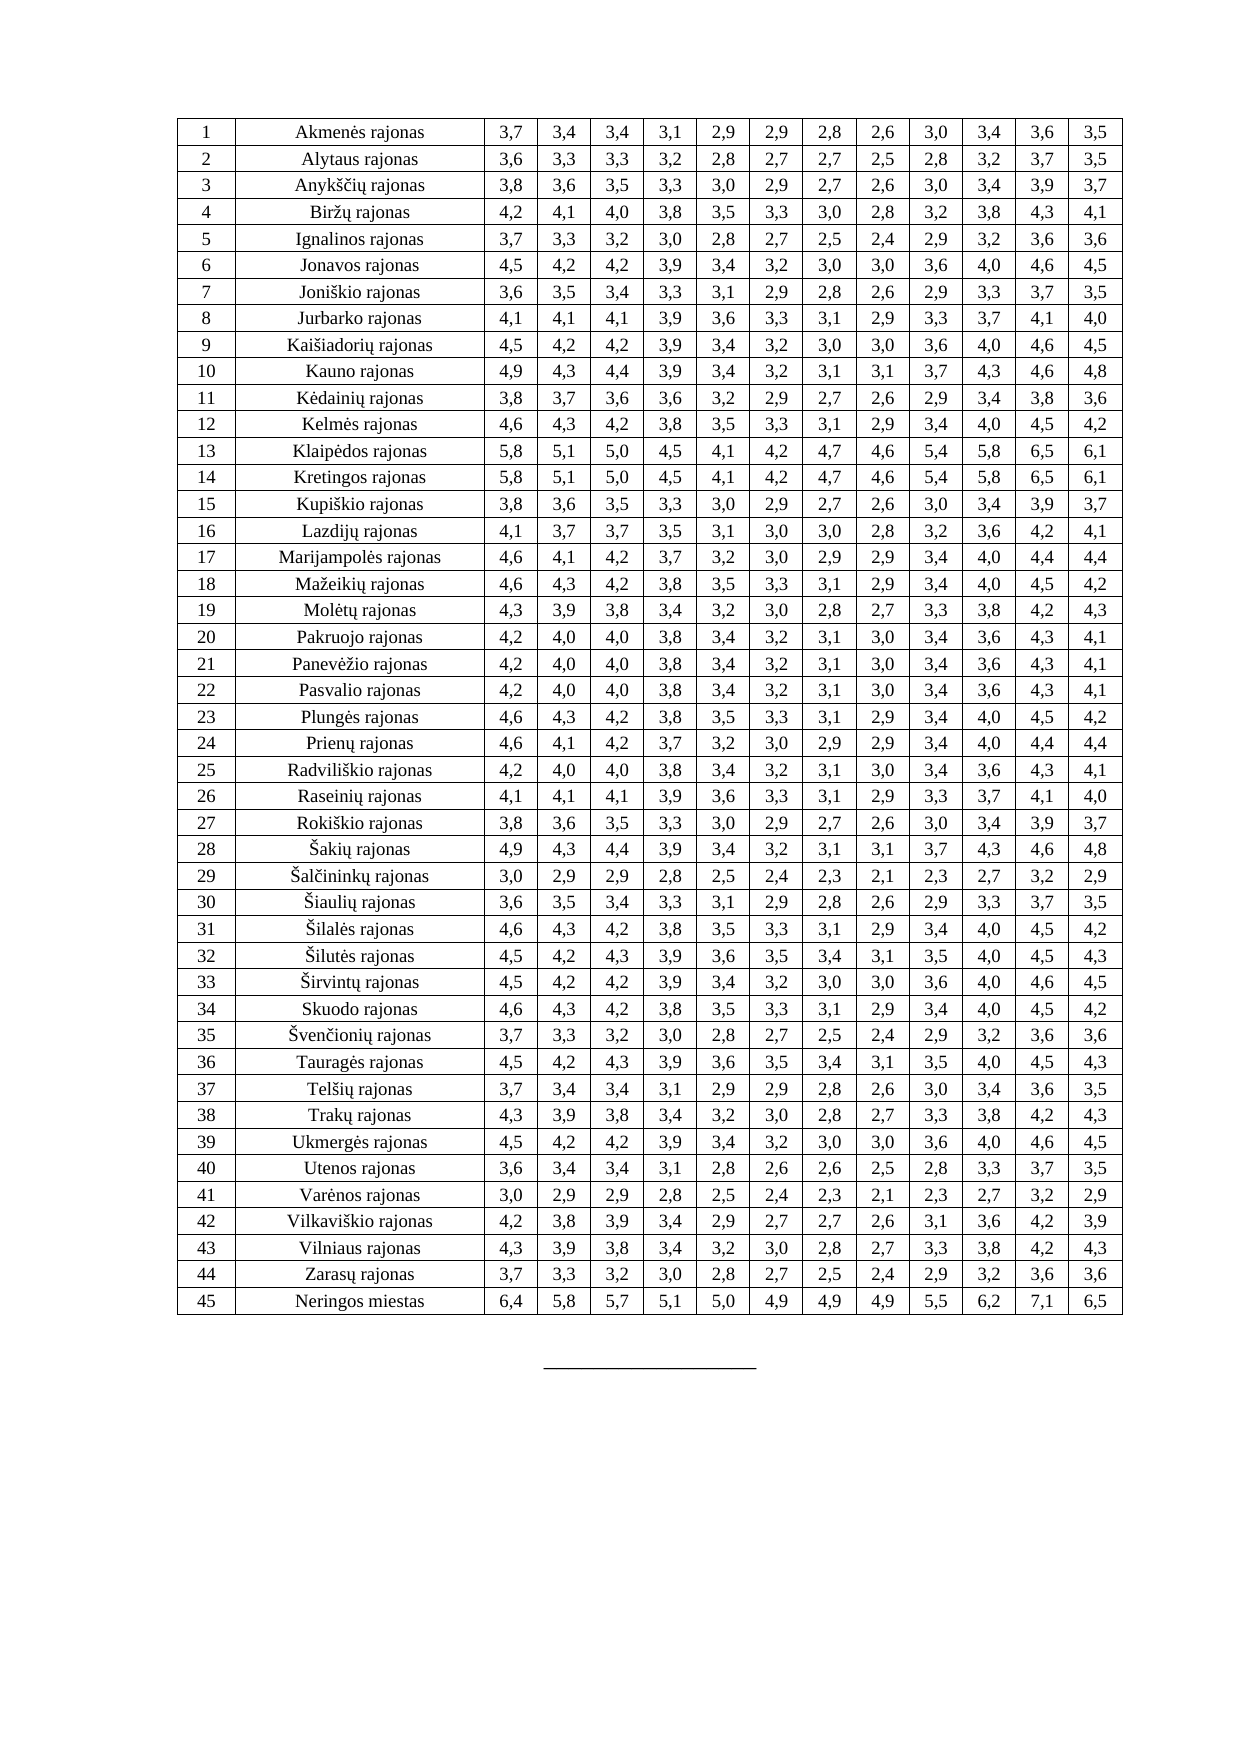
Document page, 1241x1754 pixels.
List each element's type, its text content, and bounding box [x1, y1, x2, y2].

table_cell 4,1 [1016, 783, 1068, 809]
table_cell 25 [178, 757, 235, 782]
table_cell 3,9 [644, 1129, 696, 1154]
table_cell 3,2 [750, 650, 802, 676]
table_cell 3,2 [750, 252, 802, 277]
table_cell 3,4 [538, 1155, 590, 1181]
table_cell 3,5 [644, 518, 696, 543]
table_cell 4,1 [1016, 305, 1068, 331]
table_cell 3,4 [697, 677, 749, 702]
table_cell 3,8 [485, 385, 537, 410]
table_cell 3,6 [485, 146, 537, 171]
table_cell 4,6 [485, 730, 537, 756]
table_cell 4,3 [485, 1102, 537, 1127]
table_cell 19 [178, 597, 235, 623]
table_cell 3,8 [591, 1235, 643, 1260]
table_cell 3,0 [910, 1075, 962, 1101]
table_cell 2,9 [750, 491, 802, 517]
table_cell 3,8 [1016, 385, 1068, 410]
table_cell 30 [178, 890, 235, 915]
table_cell 22 [178, 677, 235, 702]
table_cell 3,6 [910, 332, 962, 357]
table_cell 3,5 [697, 916, 749, 942]
table_cell 4,5 [1016, 1049, 1068, 1074]
table_cell 3,6 [538, 172, 590, 198]
table_cell 2,8 [803, 1102, 856, 1127]
table_cell 3,2 [750, 332, 802, 357]
table_cell 2,9 [803, 544, 856, 570]
table_cell 4,2 [750, 465, 802, 490]
table_cell 3,7 [910, 836, 962, 862]
table_cell 2,7 [803, 810, 856, 835]
table_cell 5,8 [963, 438, 1015, 463]
table_cell 3,1 [697, 518, 749, 543]
table_cell 3,6 [591, 385, 643, 410]
table_cell Varėnos rajonas [236, 1182, 484, 1207]
table_cell Jurbarko rajonas [236, 305, 484, 331]
table_cell 2,5 [697, 1182, 749, 1207]
table_cell 3,6 [963, 677, 1015, 702]
table_cell 4,2 [591, 571, 643, 596]
table_cell 3,2 [963, 146, 1015, 171]
table_cell 3,5 [538, 890, 590, 915]
table_cell 3,4 [644, 1235, 696, 1260]
table_cell 3,2 [750, 757, 802, 782]
table_cell 3,8 [538, 1208, 590, 1234]
table_cell 3,8 [644, 571, 696, 596]
table_cell 4,5 [1016, 411, 1068, 437]
table_cell 4,5 [1069, 252, 1122, 277]
table_cell 34 [178, 996, 235, 1021]
table_cell 3,1 [803, 411, 856, 437]
table_cell Šakių rajonas [236, 836, 484, 862]
table_cell 3,1 [803, 677, 856, 702]
table_cell 2,7 [963, 863, 1015, 888]
table_cell 3,0 [697, 810, 749, 835]
table_cell 28 [178, 836, 235, 862]
table_cell 8 [178, 305, 235, 331]
table_cell 4,9 [750, 1288, 802, 1313]
table_cell 3,2 [750, 358, 802, 384]
table_cell 3,3 [750, 916, 802, 942]
table_cell 1 [178, 119, 235, 145]
table_cell 2,7 [803, 1208, 856, 1234]
table_cell 3,4 [803, 943, 856, 968]
table_cell 2,6 [857, 119, 909, 145]
table_cell 3,0 [857, 757, 909, 782]
table_cell 4,6 [485, 916, 537, 942]
table_cell 4,9 [857, 1288, 909, 1313]
table_cell 2,9 [1069, 1182, 1122, 1207]
table_cell 4,3 [963, 836, 1015, 862]
table_cell 4,0 [963, 969, 1015, 995]
table_cell 3,0 [910, 172, 962, 198]
table_cell 3,1 [803, 916, 856, 942]
table_cell 3,1 [803, 704, 856, 729]
table_cell 4,5 [1069, 332, 1122, 357]
table_cell 3,2 [963, 1261, 1015, 1287]
table_cell Ukmergės rajonas [236, 1129, 484, 1154]
table_cell 3,5 [591, 172, 643, 198]
table_cell 4,0 [963, 704, 1015, 729]
table_cell 2,7 [857, 597, 909, 623]
table_cell 5,0 [591, 465, 643, 490]
table_cell 4,3 [485, 1235, 537, 1260]
table_cell 3,0 [750, 597, 802, 623]
table_cell 3,8 [644, 704, 696, 729]
table_cell 2,9 [857, 916, 909, 942]
table_cell 2,9 [697, 1075, 749, 1101]
table_cell 3,9 [538, 597, 590, 623]
table_cell 3,5 [1069, 890, 1122, 915]
table_cell 4,0 [963, 916, 1015, 942]
table_cell 4,2 [591, 704, 643, 729]
table_cell 3,7 [1016, 279, 1068, 304]
table_cell 3,4 [591, 890, 643, 915]
table_cell 3,4 [697, 358, 749, 384]
table_cell 2,6 [803, 1155, 856, 1181]
table_cell 3,8 [644, 677, 696, 702]
table_cell 3,7 [1016, 146, 1068, 171]
table_cell 3,4 [910, 650, 962, 676]
table_cell 3,8 [644, 624, 696, 649]
table_cell 3,7 [1069, 172, 1122, 198]
table_cell 2,9 [857, 783, 909, 809]
table_cell 4,0 [963, 996, 1015, 1021]
table_cell 3,6 [644, 385, 696, 410]
table_cell 3,1 [803, 624, 856, 649]
table_cell 4,2 [1016, 1102, 1068, 1127]
table_cell Biržų rajonas [236, 199, 484, 224]
table_cell 4,6 [857, 438, 909, 463]
table_cell 3,8 [644, 996, 696, 1021]
table_cell 3,2 [1016, 1182, 1068, 1207]
table_cell Klaipėdos rajonas [236, 438, 484, 463]
table_cell 3,5 [910, 943, 962, 968]
table_cell 2,3 [803, 1182, 856, 1207]
table_cell 9 [178, 332, 235, 357]
table_cell 4,3 [1016, 624, 1068, 649]
table_cell 4,1 [1069, 199, 1122, 224]
table_cell 5,0 [591, 438, 643, 463]
table_cell 3,9 [538, 1235, 590, 1260]
table_cell 2,5 [697, 863, 749, 888]
table_cell 3,7 [538, 518, 590, 543]
table_cell Šilalės rajonas [236, 916, 484, 942]
table_cell 3,3 [963, 279, 1015, 304]
table_cell 3,3 [750, 996, 802, 1021]
table_cell 15 [178, 491, 235, 517]
table_cell 37 [178, 1075, 235, 1101]
table_cell 2,8 [803, 597, 856, 623]
table_cell 3,5 [697, 411, 749, 437]
table_cell 4,2 [1016, 1208, 1068, 1234]
table_cell 3,8 [963, 597, 1015, 623]
table_cell 3,6 [697, 1049, 749, 1074]
table_cell 2,5 [857, 146, 909, 171]
table_cell 3,5 [1069, 119, 1122, 145]
table_cell 4,2 [485, 650, 537, 676]
table_cell 5,1 [538, 438, 590, 463]
table_cell 3,1 [910, 1208, 962, 1234]
table_cell Mažeikių rajonas [236, 571, 484, 596]
table_cell 4,1 [591, 783, 643, 809]
table_cell 4,0 [538, 757, 590, 782]
table_cell 3,3 [644, 172, 696, 198]
table_cell 3,0 [803, 252, 856, 277]
table_cell 3,4 [910, 730, 962, 756]
table_cell 4,0 [963, 411, 1015, 437]
table_cell 3,9 [644, 969, 696, 995]
table_cell 3,3 [644, 810, 696, 835]
table_cell 2,5 [803, 1261, 856, 1287]
table_cell 3,2 [697, 544, 749, 570]
table_cell 2,3 [803, 863, 856, 888]
table_cell 2,9 [910, 279, 962, 304]
table_cell 5,1 [644, 1288, 696, 1313]
table_cell 4,2 [538, 1129, 590, 1154]
table_cell 4,5 [644, 465, 696, 490]
table_cell Šalčininkų rajonas [236, 863, 484, 888]
table_cell 4,0 [1069, 305, 1122, 331]
table_cell 3,9 [644, 358, 696, 384]
table_cell 4,2 [485, 677, 537, 702]
table_cell Prienų rajonas [236, 730, 484, 756]
table_cell 36 [178, 1049, 235, 1074]
table_cell 2,7 [803, 146, 856, 171]
table_cell 4,4 [591, 836, 643, 862]
table_cell 4,6 [1016, 252, 1068, 277]
table_cell 4,5 [1016, 704, 1068, 729]
table_cell 3,0 [485, 1182, 537, 1207]
table_cell 2,5 [803, 1022, 856, 1048]
table_cell 2,9 [697, 119, 749, 145]
table_cell 3,0 [697, 491, 749, 517]
table_cell 4,3 [538, 571, 590, 596]
table_cell 3,7 [1069, 491, 1122, 517]
table_cell 17 [178, 544, 235, 570]
table_cell 4,2 [591, 252, 643, 277]
table_cell 3,4 [910, 624, 962, 649]
table_cell 7 [178, 279, 235, 304]
table_cell 4,0 [963, 1129, 1015, 1154]
table_cell 3,2 [697, 1235, 749, 1260]
table_cell 3,6 [1016, 1022, 1068, 1048]
table_cell 3,2 [697, 1102, 749, 1127]
table_cell 3,5 [591, 491, 643, 517]
table_cell Raseinių rajonas [236, 783, 484, 809]
table_cell 4,0 [963, 544, 1015, 570]
table_cell 3,0 [857, 677, 909, 702]
table_cell 2,4 [857, 1022, 909, 1048]
table_cell Panevėžio rajonas [236, 650, 484, 676]
table_cell Zarasų rajonas [236, 1261, 484, 1287]
table_cell 35 [178, 1022, 235, 1048]
table_cell 3,3 [910, 783, 962, 809]
table_cell 2,9 [538, 1182, 590, 1207]
table_cell 3,8 [644, 757, 696, 782]
table_cell 3,9 [644, 1049, 696, 1074]
table_cell 3,6 [697, 783, 749, 809]
table_cell 2,9 [591, 863, 643, 888]
table_cell 3,6 [485, 1155, 537, 1181]
table_cell 4,3 [1016, 677, 1068, 702]
table_cell 3,7 [591, 518, 643, 543]
table_cell 2,9 [538, 863, 590, 888]
table_cell 2,9 [910, 1022, 962, 1048]
table_cell 3,2 [591, 225, 643, 251]
table_cell Telšių rajonas [236, 1075, 484, 1101]
table_cell 4,0 [538, 677, 590, 702]
table_cell 4,2 [591, 730, 643, 756]
table_cell 3,6 [963, 1208, 1015, 1234]
table_cell 3,7 [963, 783, 1015, 809]
table_cell 3,8 [644, 650, 696, 676]
table_cell 5,8 [963, 465, 1015, 490]
table_cell 3,0 [910, 119, 962, 145]
table_cell 3,3 [750, 571, 802, 596]
table_cell 4,5 [644, 438, 696, 463]
table_cell 2,1 [857, 863, 909, 888]
table_cell 3,2 [963, 1022, 1015, 1048]
table_cell 4,1 [1069, 624, 1122, 649]
table_cell 3,0 [750, 730, 802, 756]
table_cell 2,8 [910, 146, 962, 171]
table_cell 3,7 [1069, 810, 1122, 835]
table_cell 3,7 [485, 1261, 537, 1287]
table_cell 2,7 [803, 172, 856, 198]
table_cell Jonavos rajonas [236, 252, 484, 277]
table_cell 2,9 [857, 544, 909, 570]
table_cell 4,2 [1069, 571, 1122, 596]
table_cell 3,7 [485, 119, 537, 145]
table_cell 4,4 [591, 358, 643, 384]
table_cell 3,9 [644, 332, 696, 357]
table_cell 4,6 [1016, 969, 1068, 995]
table_cell 3,7 [910, 358, 962, 384]
table_cell 4,4 [1069, 730, 1122, 756]
table_cell Ignalinos rajonas [236, 225, 484, 251]
table_cell 3,4 [910, 916, 962, 942]
table_cell 2,9 [803, 730, 856, 756]
table_cell 4,3 [1016, 650, 1068, 676]
table_cell 4,6 [485, 411, 537, 437]
table_cell 4,2 [591, 332, 643, 357]
table_cell 4,6 [857, 465, 909, 490]
table_cell 3,0 [803, 1129, 856, 1154]
table_cell 3,8 [963, 199, 1015, 224]
table_cell 4,0 [963, 571, 1015, 596]
table_cell 3,6 [485, 279, 537, 304]
table_cell 3,6 [910, 969, 962, 995]
table_cell 2,9 [857, 571, 909, 596]
table_cell 3,3 [644, 890, 696, 915]
table_cell 20 [178, 624, 235, 649]
table_cell 3,2 [697, 597, 749, 623]
table_cell 3,8 [963, 1235, 1015, 1260]
table_cell 4,2 [750, 438, 802, 463]
table_cell 3,9 [1069, 1208, 1122, 1234]
table_cell 4,0 [591, 624, 643, 649]
table_cell 4,2 [538, 969, 590, 995]
table_cell 3,8 [591, 1102, 643, 1127]
table_cell 4,2 [1069, 996, 1122, 1021]
table_cell 3,6 [1016, 225, 1068, 251]
table_cell Šiaulių rajonas [236, 890, 484, 915]
table_cell 4,0 [591, 199, 643, 224]
table_cell 11 [178, 385, 235, 410]
table_cell 3,4 [697, 332, 749, 357]
table_cell Kauno rajonas [236, 358, 484, 384]
table_cell 3,4 [910, 704, 962, 729]
table_cell Lazdijų rajonas [236, 518, 484, 543]
table_cell 4,2 [538, 1049, 590, 1074]
table_cell 3,2 [591, 1022, 643, 1048]
table_cell 2,3 [910, 1182, 962, 1207]
table_cell Radviliškio rajonas [236, 757, 484, 782]
table_cell 4,1 [538, 305, 590, 331]
table_cell 3,5 [910, 1049, 962, 1074]
table_cell 3,0 [910, 491, 962, 517]
table_cell 2,8 [803, 279, 856, 304]
table_cell 4,2 [591, 544, 643, 570]
table_cell 4,0 [1069, 783, 1122, 809]
table_cell 3,0 [750, 1235, 802, 1260]
table_cell 3,0 [857, 252, 909, 277]
table_cell 3,1 [803, 783, 856, 809]
table_cell 4,1 [697, 465, 749, 490]
table_cell 3,0 [644, 225, 696, 251]
table_cell 3,5 [697, 199, 749, 224]
table_cell 3,5 [1069, 279, 1122, 304]
table_cell 3,3 [750, 783, 802, 809]
table_cell 4,7 [803, 438, 856, 463]
table_cell Utenos rajonas [236, 1155, 484, 1181]
table_cell 3,3 [963, 890, 1015, 915]
table_cell 2,9 [1069, 863, 1122, 888]
table_cell 2,7 [857, 1102, 909, 1127]
table_cell 2,8 [803, 1075, 856, 1101]
table_cell 3,1 [697, 279, 749, 304]
table_cell 3,0 [803, 332, 856, 357]
table_cell 4,1 [538, 783, 590, 809]
table_cell 5,4 [910, 465, 962, 490]
table_cell 3,9 [644, 783, 696, 809]
table_cell 27 [178, 810, 235, 835]
table_cell 3,9 [644, 252, 696, 277]
table_cell 3,4 [697, 624, 749, 649]
table_cell 4,5 [1016, 571, 1068, 596]
table_cell 3,5 [697, 996, 749, 1021]
table_cell 3,3 [538, 225, 590, 251]
table_cell 3,1 [803, 757, 856, 782]
table_cell 3,8 [644, 916, 696, 942]
table_cell 3,1 [644, 1075, 696, 1101]
table_cell 3,4 [644, 597, 696, 623]
table_cell 4,0 [538, 650, 590, 676]
table_cell 3,8 [644, 199, 696, 224]
table_cell 3,6 [910, 252, 962, 277]
table_cell 3,3 [644, 491, 696, 517]
text _________________ [177, 1343, 1122, 1372]
table_cell Skuodo rajonas [236, 996, 484, 1021]
table_cell 2,8 [803, 119, 856, 145]
table_cell 3,3 [910, 305, 962, 331]
table_cell 3,5 [1069, 1075, 1122, 1101]
table_cell 3,3 [750, 411, 802, 437]
table_cell 3,9 [1016, 172, 1068, 198]
table_cell 4,1 [1069, 650, 1122, 676]
table_cell 3,5 [1069, 146, 1122, 171]
table_cell 3,1 [803, 650, 856, 676]
table_cell 4,3 [538, 916, 590, 942]
table_cell 3,0 [803, 969, 856, 995]
table_cell 2,9 [857, 305, 909, 331]
table_cell 6,1 [1069, 465, 1122, 490]
table_cell 4,0 [963, 332, 1015, 357]
table_cell 2,9 [857, 996, 909, 1021]
table_cell 3,4 [910, 571, 962, 596]
table_cell 2,9 [750, 890, 802, 915]
table_cell Joniškio rajonas [236, 279, 484, 304]
table_cell 2,5 [857, 1155, 909, 1181]
table_cell 24 [178, 730, 235, 756]
table_cell 4,2 [485, 757, 537, 782]
table_cell 4,2 [1069, 916, 1122, 942]
table_cell 10 [178, 358, 235, 384]
table_cell 2,9 [910, 225, 962, 251]
table_cell 16 [178, 518, 235, 543]
table_cell 3,8 [963, 1102, 1015, 1127]
table_cell 2,3 [910, 863, 962, 888]
table_cell 2,6 [857, 172, 909, 198]
table_cell 2,8 [910, 1155, 962, 1181]
table_cell 4,0 [963, 1049, 1015, 1074]
table_cell 4 [178, 199, 235, 224]
table_cell 3,4 [963, 810, 1015, 835]
table_cell 3,2 [963, 225, 1015, 251]
table_cell 2,6 [857, 890, 909, 915]
table_cell 2,8 [697, 146, 749, 171]
table_cell 3,6 [1069, 1261, 1122, 1287]
table_cell Pasvalio rajonas [236, 677, 484, 702]
table_cell 4,1 [1069, 677, 1122, 702]
table_cell 3,4 [910, 544, 962, 570]
table_cell 3,4 [591, 119, 643, 145]
table_cell 3,3 [644, 279, 696, 304]
table_cell 2,9 [591, 1182, 643, 1207]
table_cell 6,5 [1069, 1288, 1122, 1313]
table_cell 3,4 [910, 757, 962, 782]
table_cell 13 [178, 438, 235, 463]
table_cell 3,1 [857, 358, 909, 384]
table_cell 3,5 [750, 1049, 802, 1074]
table_cell 4,1 [591, 305, 643, 331]
table_cell 3,0 [697, 172, 749, 198]
table_cell 3,3 [750, 704, 802, 729]
table_cell 4,6 [485, 996, 537, 1021]
table_cell 3,2 [1016, 863, 1068, 888]
table_cell 3,4 [910, 677, 962, 702]
table_cell 3,0 [857, 969, 909, 995]
table_cell 2,9 [750, 279, 802, 304]
table_cell 3,2 [750, 1129, 802, 1154]
table_cell 4,2 [538, 943, 590, 968]
table_cell 23 [178, 704, 235, 729]
table_cell 3,4 [963, 172, 1015, 198]
table_cell 4,2 [485, 199, 537, 224]
table_cell 2,9 [750, 385, 802, 410]
table_cell 2,9 [857, 730, 909, 756]
table_cell 2,8 [857, 518, 909, 543]
table_cell 3,2 [697, 385, 749, 410]
table_cell 3,0 [857, 1129, 909, 1154]
table_cell 4,0 [538, 624, 590, 649]
table_cell 2,6 [857, 1075, 909, 1101]
table_cell 4,2 [591, 916, 643, 942]
table_cell 6,5 [1016, 465, 1068, 490]
table_cell 4,2 [1016, 1235, 1068, 1260]
table_cell 4,2 [1016, 597, 1068, 623]
table_cell Kaišiadorių rajonas [236, 332, 484, 357]
table_cell 4,2 [485, 624, 537, 649]
table_cell 2,7 [803, 385, 856, 410]
table_cell 2,9 [910, 385, 962, 410]
table_cell 4,3 [591, 1049, 643, 1074]
table_cell 4,3 [485, 597, 537, 623]
table_cell 3,0 [857, 650, 909, 676]
table_cell Alytaus rajonas [236, 146, 484, 171]
table_cell 4,8 [1069, 358, 1122, 384]
table_cell 3,6 [963, 757, 1015, 782]
table_cell 4,2 [1016, 518, 1068, 543]
table_cell 5,8 [485, 465, 537, 490]
table_cell 3,7 [485, 225, 537, 251]
table_cell 3,7 [1016, 890, 1068, 915]
table_cell 4,5 [1016, 916, 1068, 942]
table_cell 3,4 [644, 1208, 696, 1234]
table_cell 3,3 [963, 1155, 1015, 1181]
table_cell 3,1 [803, 358, 856, 384]
table_cell 3,4 [697, 969, 749, 995]
table_cell 4,3 [1016, 757, 1068, 782]
table_cell 3,5 [538, 279, 590, 304]
table_cell 12 [178, 411, 235, 437]
table_cell 6,2 [963, 1288, 1015, 1313]
table_cell 3,2 [644, 146, 696, 171]
table_cell 3,2 [750, 969, 802, 995]
table_cell 4,2 [1069, 411, 1122, 437]
table_cell 4,1 [538, 199, 590, 224]
table_cell 3,9 [1016, 810, 1068, 835]
table_cell 3,2 [697, 730, 749, 756]
table_cell 3,3 [910, 597, 962, 623]
table_cell 4,5 [485, 1049, 537, 1074]
table_cell 3,6 [1016, 1075, 1068, 1101]
table_cell 3,6 [1016, 1261, 1068, 1287]
table_cell 3,4 [591, 1075, 643, 1101]
table_cell 4,6 [1016, 836, 1068, 862]
table_cell 3,0 [857, 332, 909, 357]
table_cell 6,5 [1016, 438, 1068, 463]
table_cell 4,5 [1016, 943, 1068, 968]
table_cell 3,1 [697, 890, 749, 915]
table_cell 3,1 [644, 1155, 696, 1181]
table_cell 2,9 [910, 1261, 962, 1287]
table_cell 4,1 [485, 305, 537, 331]
table_cell 3,4 [538, 1075, 590, 1101]
table_cell 3,4 [697, 650, 749, 676]
table_cell 4,5 [485, 969, 537, 995]
table_cell 3,0 [803, 199, 856, 224]
table_cell 4,5 [485, 332, 537, 357]
table_cell 3,0 [750, 1102, 802, 1127]
table_cell 21 [178, 650, 235, 676]
table_cell Anykščių rajonas [236, 172, 484, 198]
table_cell 2,8 [857, 199, 909, 224]
table_cell 2,9 [910, 890, 962, 915]
table_cell 3,6 [538, 810, 590, 835]
table_cell 4,0 [963, 943, 1015, 968]
table_cell 5,8 [485, 438, 537, 463]
table_cell 3,0 [644, 1022, 696, 1048]
table_cell 2,9 [750, 172, 802, 198]
table_cell 3,9 [644, 943, 696, 968]
table_cell 3,7 [538, 385, 590, 410]
table_cell 2,4 [750, 1182, 802, 1207]
table_cell 3,1 [803, 305, 856, 331]
table_cell 4,4 [1016, 544, 1068, 570]
table_cell 3,4 [910, 996, 962, 1021]
table_cell 3,5 [591, 810, 643, 835]
table_cell 2,7 [803, 491, 856, 517]
table_cell Neringos miestas [236, 1288, 484, 1313]
table_cell 3,3 [750, 199, 802, 224]
table_cell 3,5 [697, 571, 749, 596]
table_cell 3,3 [591, 146, 643, 171]
table_cell 2,4 [857, 225, 909, 251]
table_cell 3,6 [1069, 385, 1122, 410]
table_cell 2,9 [750, 119, 802, 145]
table_cell Kelmės rajonas [236, 411, 484, 437]
table_cell 39 [178, 1129, 235, 1154]
table_cell 4,7 [803, 465, 856, 490]
table_cell Akmenės rajonas [236, 119, 484, 145]
table_cell 3,7 [485, 1022, 537, 1048]
table_cell 3,7 [963, 305, 1015, 331]
table_cell 3,4 [697, 252, 749, 277]
table_cell 31 [178, 916, 235, 942]
table_cell 3,6 [697, 305, 749, 331]
table_cell Trakų rajonas [236, 1102, 484, 1127]
table_cell 4,3 [1069, 1102, 1122, 1127]
table_cell 4,5 [1016, 996, 1068, 1021]
table_cell 4,2 [538, 252, 590, 277]
table_cell 3,5 [1069, 1155, 1122, 1181]
table_cell 4,5 [485, 252, 537, 277]
table_cell 3,3 [910, 1235, 962, 1260]
table_cell Kėdainių rajonas [236, 385, 484, 410]
table_cell 3,1 [803, 836, 856, 862]
table_cell 3,1 [803, 996, 856, 1021]
table_cell 3,1 [644, 119, 696, 145]
table_cell Vilniaus rajonas [236, 1235, 484, 1260]
table_cell 3,2 [910, 518, 962, 543]
table_cell 4,4 [1069, 544, 1122, 570]
table_cell 5 [178, 225, 235, 251]
table_cell 4,1 [1069, 518, 1122, 543]
table_cell 3,4 [963, 119, 1015, 145]
table_cell 2,6 [857, 385, 909, 410]
table_cell 4,3 [1069, 943, 1122, 968]
table_cell 3,2 [591, 1261, 643, 1287]
table_cell 3,6 [963, 518, 1015, 543]
table_cell 4,8 [1069, 836, 1122, 862]
table_cell 3,1 [857, 943, 909, 968]
table_cell 3,0 [750, 518, 802, 543]
table_cell 29 [178, 863, 235, 888]
table_cell 2,6 [857, 279, 909, 304]
table_cell 3,2 [750, 836, 802, 862]
table_cell 3,1 [857, 1049, 909, 1074]
table_cell Rokiškio rajonas [236, 810, 484, 835]
table_cell 3,5 [697, 704, 749, 729]
table_cell 2,6 [857, 1208, 909, 1234]
table_cell 2,6 [857, 810, 909, 835]
table_cell 3,0 [750, 544, 802, 570]
table_cell 41 [178, 1182, 235, 1207]
table_cell 3,1 [803, 571, 856, 596]
table_cell 3,0 [857, 624, 909, 649]
table_cell 3,3 [910, 1102, 962, 1127]
table_cell 5,1 [538, 465, 590, 490]
table_cell 26 [178, 783, 235, 809]
table_cell 3,5 [750, 943, 802, 968]
table_cell 3,4 [697, 757, 749, 782]
table_cell 45 [178, 1288, 235, 1313]
table_cell 3 [178, 172, 235, 198]
table_cell Marijampolės rajonas [236, 544, 484, 570]
table_cell Vilkaviškio rajonas [236, 1208, 484, 1234]
table_cell 2,8 [644, 863, 696, 888]
table_cell 3,4 [803, 1049, 856, 1074]
table_cell 42 [178, 1208, 235, 1234]
table_cell 4,0 [591, 757, 643, 782]
table_cell 4,0 [591, 650, 643, 676]
table_cell 2,6 [857, 491, 909, 517]
table_cell 3,2 [750, 624, 802, 649]
table_cell 7,1 [1016, 1288, 1068, 1313]
table_cell 3,3 [538, 146, 590, 171]
table_cell 2,8 [644, 1182, 696, 1207]
table_cell 4,5 [1069, 1129, 1122, 1154]
table_cell 4,3 [1069, 1235, 1122, 1260]
table_cell 4,2 [1069, 704, 1122, 729]
table_cell 3,9 [644, 836, 696, 862]
table_cell 2,7 [750, 1208, 802, 1234]
table_cell 2,9 [750, 810, 802, 835]
table_cell 3,6 [1069, 225, 1122, 251]
table_cell 4,2 [591, 411, 643, 437]
table_cell 3,7 [644, 730, 696, 756]
table_cell 4,5 [485, 943, 537, 968]
table_cell 2,7 [750, 1022, 802, 1048]
table_cell 4,3 [1016, 199, 1068, 224]
table_cell 3,6 [485, 890, 537, 915]
table_cell 3,6 [1069, 1022, 1122, 1048]
table_cell 32 [178, 943, 235, 968]
table_cell 3,9 [1016, 491, 1068, 517]
table_cell Molėtų rajonas [236, 597, 484, 623]
table_cell 4,6 [1016, 332, 1068, 357]
table_cell 4,1 [485, 783, 537, 809]
table_cell 3,4 [538, 119, 590, 145]
table_cell 4,6 [485, 544, 537, 570]
table_cell 4,4 [1016, 730, 1068, 756]
table_cell 3,0 [485, 863, 537, 888]
table_cell 3,9 [644, 305, 696, 331]
table_cell 4,5 [1069, 969, 1122, 995]
table_cell Švenčionių rajonas [236, 1022, 484, 1048]
table_cell 3,8 [485, 491, 537, 517]
table_cell 4,6 [485, 704, 537, 729]
table_cell Pakruojo rajonas [236, 624, 484, 649]
table_cell 2,8 [803, 1235, 856, 1260]
table_cell 4,0 [591, 677, 643, 702]
table_cell 3,8 [591, 597, 643, 623]
table_cell 2,5 [803, 225, 856, 251]
table_cell 4,6 [1016, 1129, 1068, 1154]
table_cell 6,1 [1069, 438, 1122, 463]
table_cell 3,6 [910, 1129, 962, 1154]
table_cell 3,4 [591, 279, 643, 304]
table_cell 2,4 [750, 863, 802, 888]
table_cell 18 [178, 571, 235, 596]
table_cell 5,7 [591, 1288, 643, 1313]
table_cell 3,6 [963, 624, 1015, 649]
table_cell 2,8 [697, 1022, 749, 1048]
table_cell 2 [178, 146, 235, 171]
table_cell 5,4 [910, 438, 962, 463]
table_cell 4,9 [485, 836, 537, 862]
table_cell 4,9 [803, 1288, 856, 1313]
table_cell 3,6 [697, 943, 749, 968]
table_cell 4,1 [485, 518, 537, 543]
table_cell 44 [178, 1261, 235, 1287]
table_cell 4,2 [591, 969, 643, 995]
table_cell 2,7 [750, 1261, 802, 1287]
table_cell 6 [178, 252, 235, 277]
table_cell 3,3 [538, 1022, 590, 1048]
table_cell 3,0 [644, 1261, 696, 1287]
table_cell 4,3 [538, 836, 590, 862]
table_cell 3,4 [910, 411, 962, 437]
table_cell 4,2 [591, 996, 643, 1021]
table_cell 2,8 [697, 1261, 749, 1287]
table_cell 3,2 [910, 199, 962, 224]
table_cell 3,7 [485, 1075, 537, 1101]
table_cell 5,0 [697, 1288, 749, 1313]
table_cell 3,4 [697, 1129, 749, 1154]
table_cell 3,6 [963, 650, 1015, 676]
table_cell 4,3 [538, 996, 590, 1021]
table_cell 38 [178, 1102, 235, 1127]
table_cell 3,7 [1016, 1155, 1068, 1181]
table_cell 4,6 [485, 571, 537, 596]
table_cell Šilutės rajonas [236, 943, 484, 968]
table_cell 3,4 [644, 1102, 696, 1127]
table_cell 3,6 [538, 491, 590, 517]
table_cell 2,8 [803, 890, 856, 915]
table_cell 2,7 [857, 1235, 909, 1260]
table_cell 4,9 [485, 358, 537, 384]
table_cell 3,8 [485, 810, 537, 835]
table_cell 4,1 [697, 438, 749, 463]
table_cell 4,1 [538, 730, 590, 756]
table_cell Kretingos rajonas [236, 465, 484, 490]
table_cell 2,8 [697, 225, 749, 251]
table_cell 40 [178, 1155, 235, 1181]
table_cell 2,4 [857, 1261, 909, 1287]
table_cell 4,3 [538, 358, 590, 384]
table_cell 4,2 [538, 332, 590, 357]
table_cell 4,3 [1069, 597, 1122, 623]
table_cell 4,3 [963, 358, 1015, 384]
table_cell 2,7 [750, 225, 802, 251]
table_cell 5,8 [538, 1288, 590, 1313]
table_cell 2,6 [750, 1155, 802, 1181]
table_cell 43 [178, 1235, 235, 1260]
table_cell 3,4 [963, 385, 1015, 410]
table_cell Širvintų rajonas [236, 969, 484, 995]
table_cell 4,5 [485, 1129, 537, 1154]
table_cell 3,6 [1016, 119, 1068, 145]
table_cell 4,0 [963, 730, 1015, 756]
table_cell 3,8 [485, 172, 537, 198]
table_cell 3,2 [750, 677, 802, 702]
table_cell 4,3 [1069, 1049, 1122, 1074]
table_cell 3,9 [538, 1102, 590, 1127]
table_cell 4,3 [538, 704, 590, 729]
table_cell 3,7 [644, 544, 696, 570]
table_cell 3,0 [910, 810, 962, 835]
table_cell 3,4 [697, 836, 749, 862]
table_cell Tauragės rajonas [236, 1049, 484, 1074]
table_cell 4,2 [591, 1129, 643, 1154]
table_cell 2,7 [750, 146, 802, 171]
table_cell 4,1 [1069, 757, 1122, 782]
table_cell 4,3 [591, 943, 643, 968]
table_cell 2,8 [697, 1155, 749, 1181]
table_cell 2,9 [697, 1208, 749, 1234]
table_cell 14 [178, 465, 235, 490]
table_cell 2,9 [857, 704, 909, 729]
table_cell 3,3 [538, 1261, 590, 1287]
table_cell 4,3 [538, 411, 590, 437]
table_cell 3,3 [750, 305, 802, 331]
table_cell 3,4 [591, 1155, 643, 1181]
table_cell 5,5 [910, 1288, 962, 1313]
table_cell 3,8 [644, 411, 696, 437]
table_cell 3,1 [857, 836, 909, 862]
table_cell 3,9 [591, 1208, 643, 1234]
table_cell 33 [178, 969, 235, 995]
table_cell Kupiškio rajonas [236, 491, 484, 517]
table_cell 6,4 [485, 1288, 537, 1313]
table_cell 2,9 [857, 411, 909, 437]
table_cell 4,0 [963, 252, 1015, 277]
table_cell 2,9 [750, 1075, 802, 1101]
table_cell 4,6 [1016, 358, 1068, 384]
table_cell 3,4 [963, 491, 1015, 517]
table_cell 3,0 [803, 518, 856, 543]
table_cell 2,7 [963, 1182, 1015, 1207]
table_cell 4,1 [538, 544, 590, 570]
table_cell 4,2 [485, 1208, 537, 1234]
table_cell Plungės rajonas [236, 704, 484, 729]
table_cell 3,4 [963, 1075, 1015, 1101]
table_cell 2,1 [857, 1182, 909, 1207]
